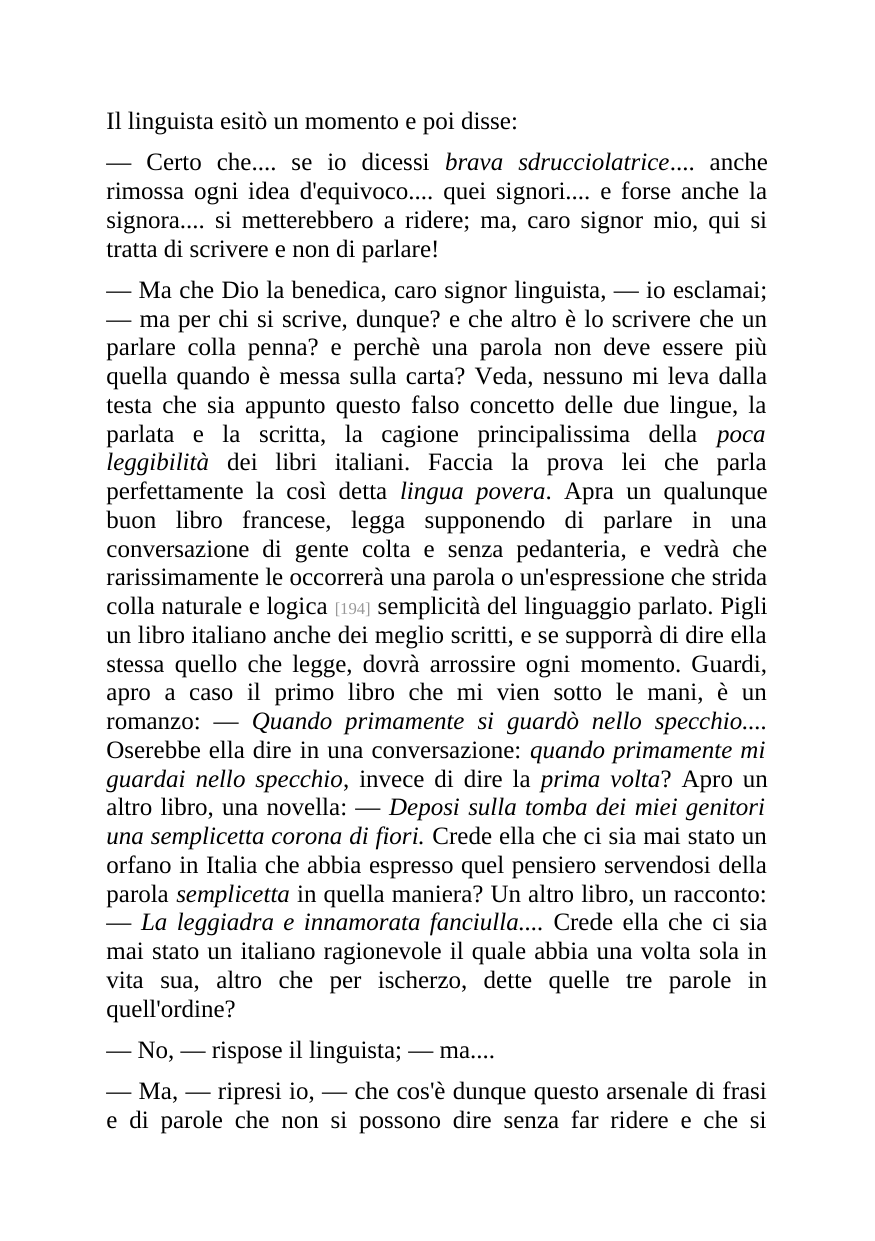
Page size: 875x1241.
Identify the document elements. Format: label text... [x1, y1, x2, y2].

text — No, — rispose il linguista; — ma.... [106, 1035, 768, 1064]
text Il linguista esitò un momento e poi disse: [106, 106, 768, 135]
text — Certo che.... se io dicessi brava sdrucciolatrice.... anche rimossa ogni idea d'equivoco.... quei signori.... e forse anche la signora.... si metterebbero a ridere; ma, caro signor mio, qui si tratta di scrivere e non di parlare! [106, 147, 768, 262]
text — Ma che Dio la benedica, caro signor linguista, — io esclamai; — ma per chi si scrive, dunque? e che altro è lo scrivere che un parlare colla penna? e perchè una parola non deve essere più quella quando è messa sulla carta? Veda, nessuno mi leva dalla testa che sia appunto questo falso concetto delle due lingue, la parlata e la scritta, la cagione principalissima della poca leggibilità dei libri italiani. Faccia la prova lei che parla perfettamente la così detta lingua povera. Apra un qualunque buon libro francese, legga supponendo di parlare in una conversazione di gente colta e senza pedanteria, e vedrà che rarissimamente le occorrerà una parola o un'espressione che strida colla naturale e logica [194] semplicità del linguaggio parlato. Pigli un libro italiano anche dei meglio scritti, e se supporrà di dire ella stessa quello che legge, dovrà arrossire ogni momento. Guardi, apro a caso il primo libro che mi vien sotto le mani, è un romanzo: — Quando primamente si guardò nello specchio.... Oserebbe ella dire in una conversazione: quando primamente mi guardai nello specchio, invece di dire la prima volta? Apro un altro libro, una novella: — Deposi sulla tomba dei miei genitori una semplicetta corona di fiori. Crede ella che ci sia mai stato un orfano in Italia che abbia espresso quel pensiero servendosi della parola semplicetta in quella maniera? Un altro libro, un racconto: — La leggiadra e innamorata fanciulla.... Crede ella che ci sia mai stato un italiano ragionevole il quale abbia una volta sola in vita sua, altro che per ischerzo, dette quelle tre parole in quell'ordine? [106, 275, 768, 1022]
text — Ma, — ripresi io, — che cos'è dunque questo arsenale di frasi e di parole che non si possono dire senza far ridere e che si [106, 1076, 768, 1134]
